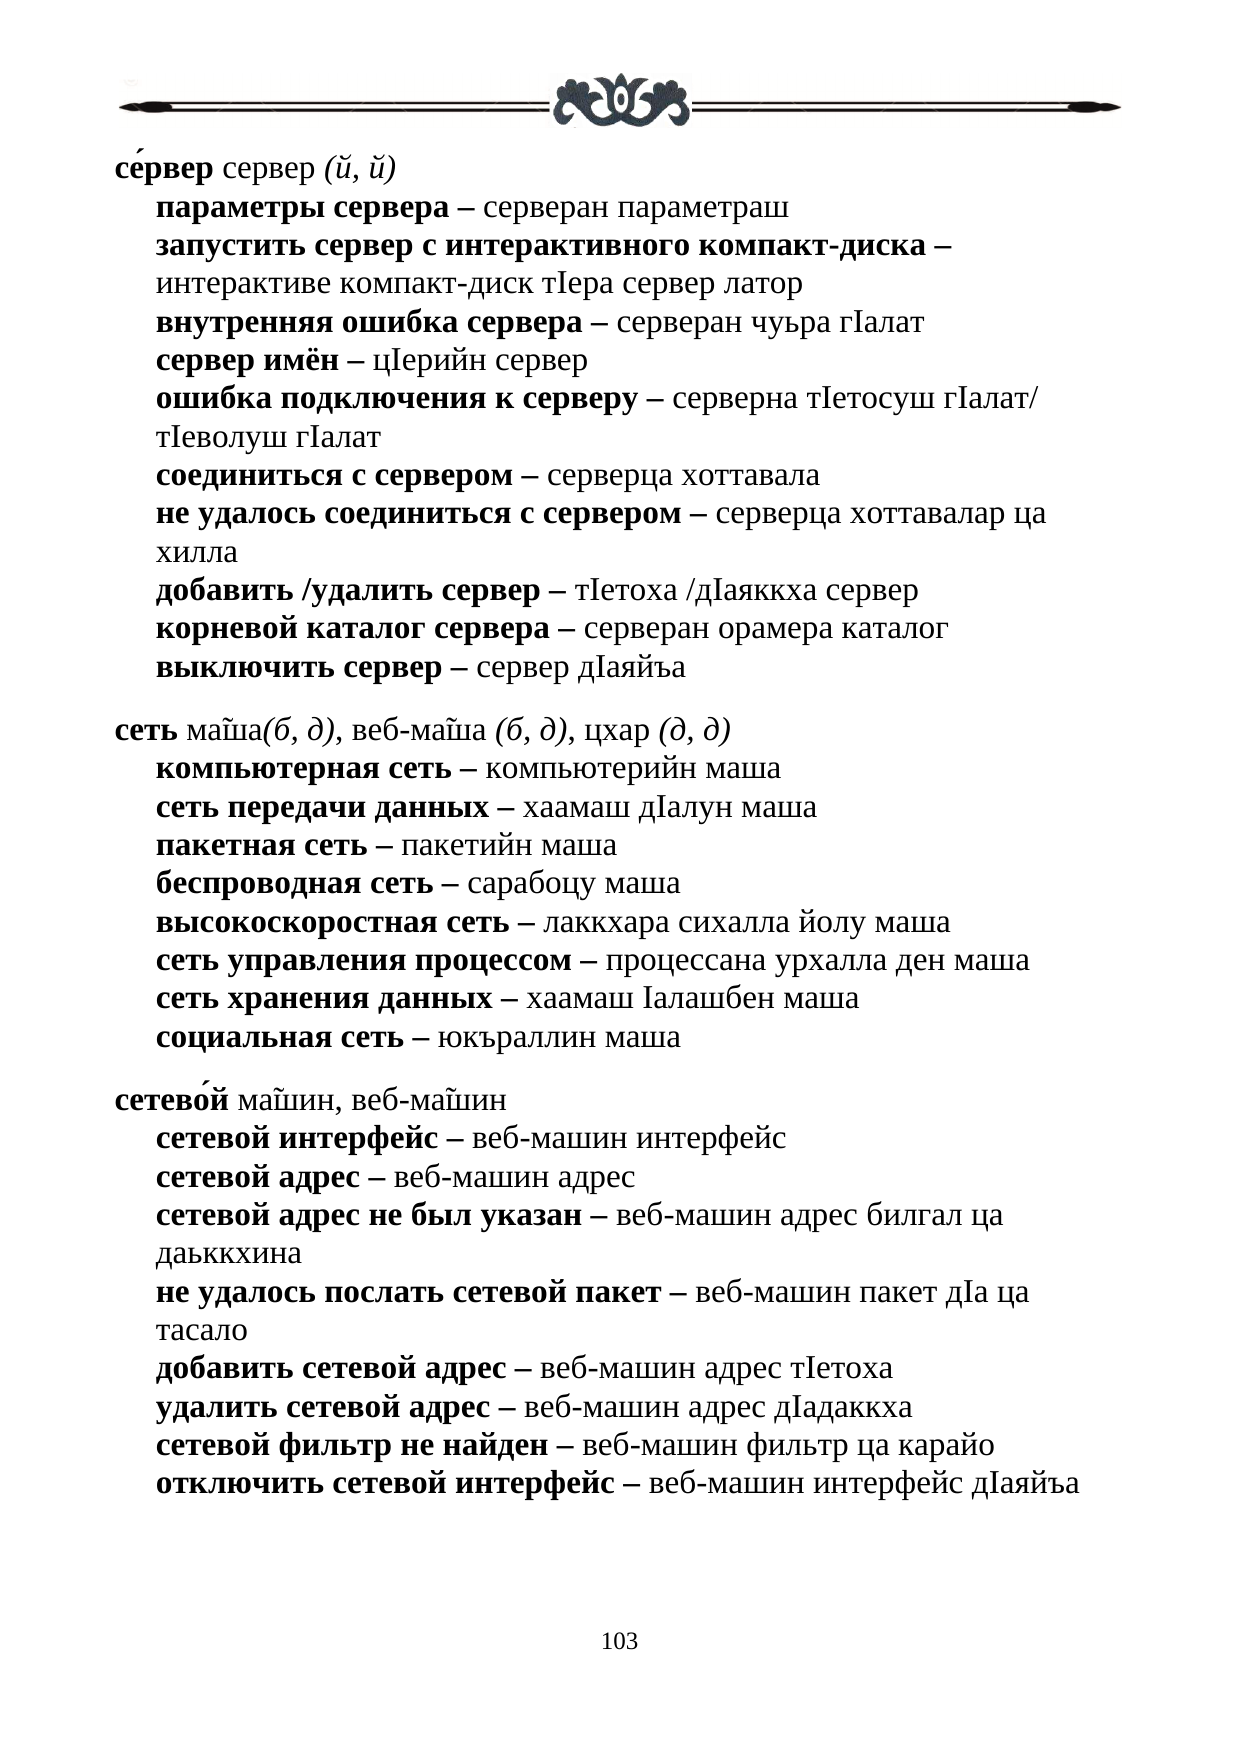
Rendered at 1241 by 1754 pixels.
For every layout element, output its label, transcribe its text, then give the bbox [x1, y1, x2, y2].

text сетево́й ма̃шин, веб-ма̃шин сетевой интерфейс – веб-машин интерфейс сетевой адрес – веб-машин адрес сетевой адрес не был указан – веб-машин адрес билгал ца даьккхина не удалось послать сетевой пакет – веб-машин пакет дIа ца тасало добавить сетевой адрес – веб-машин адрес тIетоха удалить сетевой адрес – веб-машин адрес дIадаккха сетевой фильтр не найден – веб-машин фильтр ца карайо отключить сетевой интерфейс – веб-машин интерфейс дIаяйъа [114, 1079, 1122, 1501]
text се́рвер сервер (й, й) параметры сервера – серверан параметраш запустить сервер с интерактивного компакт-диска – интерактиве компакт-диск тIера сервер латор внутренняя ошибка сервера – серверан чуьра гIалат сервер имён – цIерийн сервер ошибка подключения к серверу – серверна тIетосуш гIалат/ тIеволуш гIалат соединиться с сервером – серверца хоттавала не удалось соединиться с сервером – серверца хоттавалар ца хилла добавить /удалить сервер – тIетоха /дIаяккха сервер корневой каталог сервера – серверан орамера каталог выключить сервер – сервер дIаяйъа [114, 148, 1122, 684]
text сеть ма̃ша(б, д), веб-ма̃ша (б, д), цхар (д, д) компьютерная сеть – компьютерийн маша сеть передачи данных – хаамаш дIалун маша пакетная сеть – пакетийн маша беспроводная сеть – сарабоцу маша высокоскоростная сеть – лаккхара сихалла йолу маша сеть управления процессом – процессана урхалла ден маша сеть хранения данных – хаамаш Iалашбен маша социальная сеть – юкъраллин маша [114, 709, 1122, 1054]
